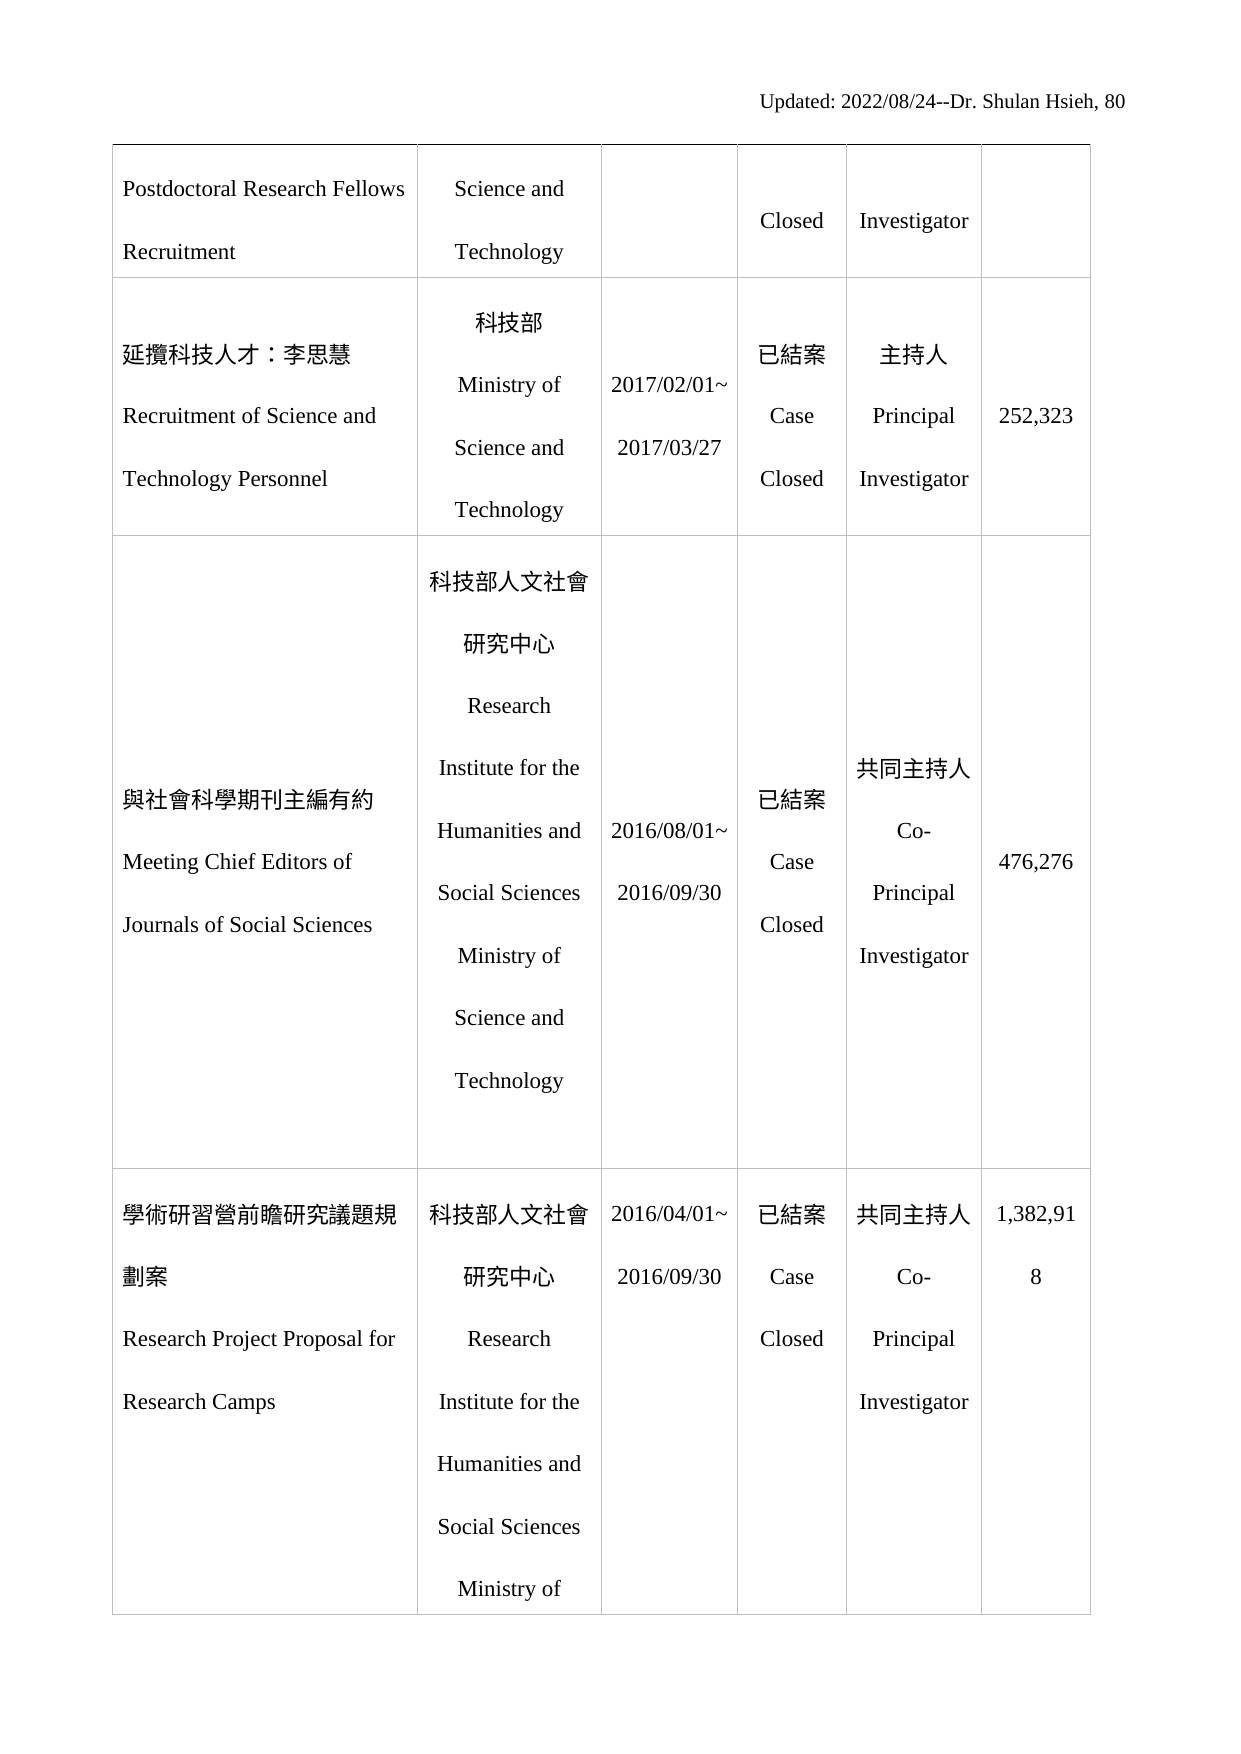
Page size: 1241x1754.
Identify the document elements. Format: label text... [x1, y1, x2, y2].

table_cell 476,276 [982, 536, 1090, 1168]
table_cell [602, 145, 737, 277]
table_cell [982, 145, 1090, 277]
table_cell 1,382,918 [982, 1169, 1090, 1614]
table_cell 科技部人文社會研究中心 Research Institute for the Humanities and Social Sciences Ministry of [418, 1169, 601, 1614]
table_cell 學術研習營前瞻研究議題規劃案 Research Project Proposal for Research Camps [113, 1169, 417, 1614]
table_cell 2016/08/01~2016/09/30 [602, 536, 737, 1168]
table_cell 2017/02/01~2017/03/27 [602, 278, 737, 535]
table_cell Science and Technology [418, 145, 601, 277]
table_cell 主持人 Principal Investigator [847, 278, 981, 535]
table_cell 科技部 Ministry of Science and Technology [418, 278, 601, 535]
table_cell 252,323 [982, 278, 1090, 535]
table_cell Postdoctoral Research Fellows Recruitment [113, 145, 417, 277]
table_cell 延攬科技人才：李思慧 Recruitment of Science and Technology Personnel [113, 278, 417, 535]
table_cell 已結案 Case Closed [738, 278, 846, 535]
table_cell 共同主持人 Co-Principal Investigator [847, 536, 981, 1168]
table_cell 共同主持人 Co-Principal Investigator [847, 1169, 981, 1614]
table_cell 已結案 Case Closed [738, 1169, 846, 1614]
table_cell 科技部人文社會研究中心 Research Institute for the Humanities and Social Sciences Ministry of Science and Technology [418, 536, 601, 1168]
table_cell 2016/04/01~2016/09/30 [602, 1169, 737, 1614]
table_cell 與社會科學期刊主編有約 Meeting Chief Editors of Journals of Social Sciences [113, 536, 417, 1168]
table_cell 已結案 Case Closed [738, 536, 846, 1168]
table_cell Closed [738, 145, 846, 277]
table_cell Investigator [847, 145, 981, 277]
